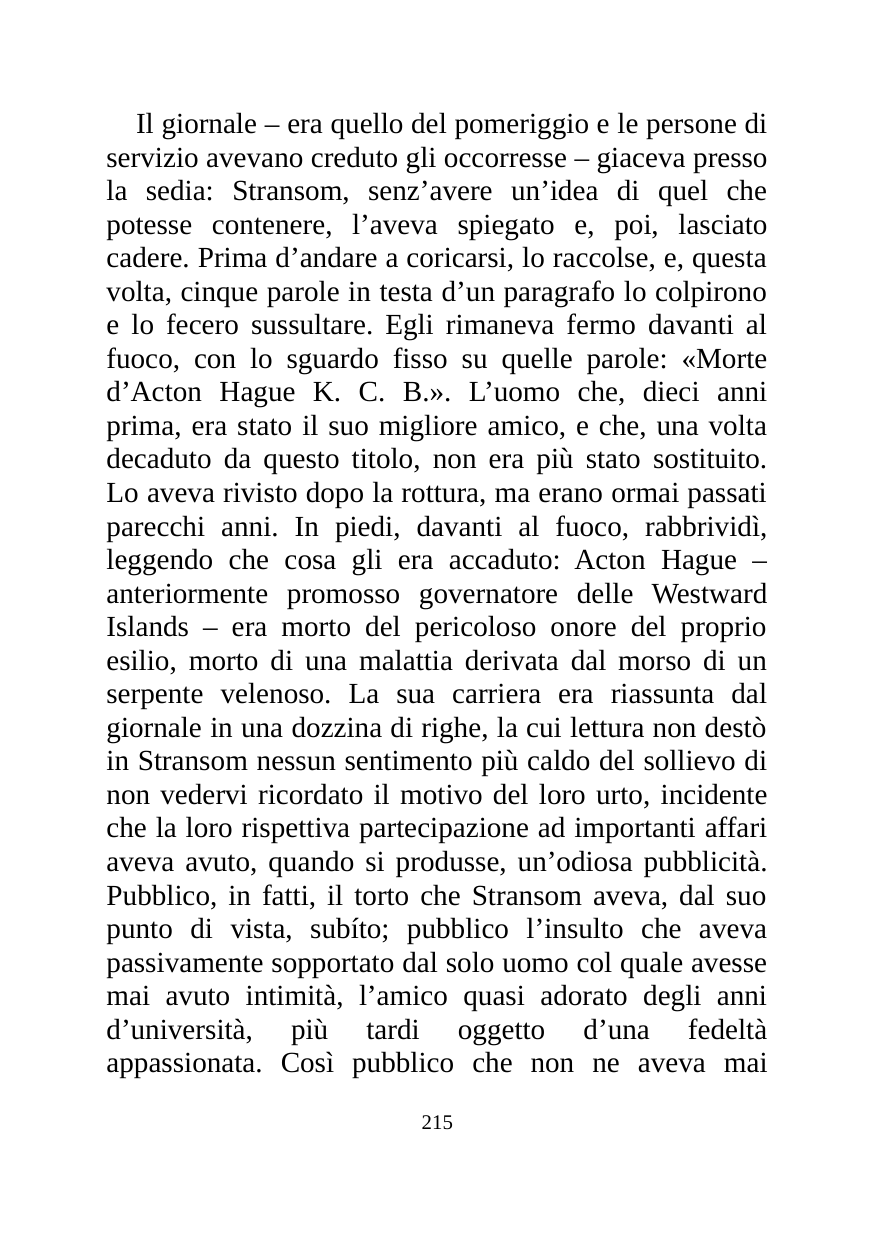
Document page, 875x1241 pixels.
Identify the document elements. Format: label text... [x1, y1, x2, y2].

text Il giornale – era quello del pomeriggio e le persone di servizio avevano creduto gli occorresse – giaceva presso la sedia: Stransom, senz’avere un’idea di quel che potesse contenere, l’aveva spiegato e, poi, lasciato cadere. Prima d’andare a coricarsi, lo raccolse, e, questa volta, cinque parole in testa d’un paragrafo lo colpirono e lo fecero sussultare. Egli rimaneva fermo davanti al fuoco, con lo sguardo fisso su quelle parole: «Morte d’Acton Hague K. C. B.». L’uomo che, dieci anni prima, era stato il suo migliore amico, e che, una volta decaduto da questo titolo, non era più stato sostituito. Lo aveva rivisto dopo la rottura, ma erano ormai passati parecchi anni. In piedi, davanti al fuoco, rabbrividì, leggendo che cosa gli era accaduto: Acton Hague – anteriormente promosso governatore delle Westward Islands – era morto del pericoloso onore del proprio esilio, morto di una malattia derivata dal morso di un serpente velenoso. La sua carriera era riassunta dal giornale in una dozzina di righe, la cui lettura non destò in Stransom nessun sentimento più caldo del sollievo di non vedervi ricordato il motivo del loro urto, incidente che la loro rispettiva partecipazione ad importanti affari aveva avuto, quando si produsse, un’odiosa pubblicità. Pubblico, in fatti, il torto che Stransom aveva, dal suo punto di vista, subíto; pubblico l’insulto che aveva passivamente sopportato dal solo uomo col quale avesse mai avuto intimità, l’amico quasi adorato degli anni d’università, più tardi oggetto d’una fedeltà appassionata. Così pubblico che non ne aveva mai [106, 106, 768, 1079]
